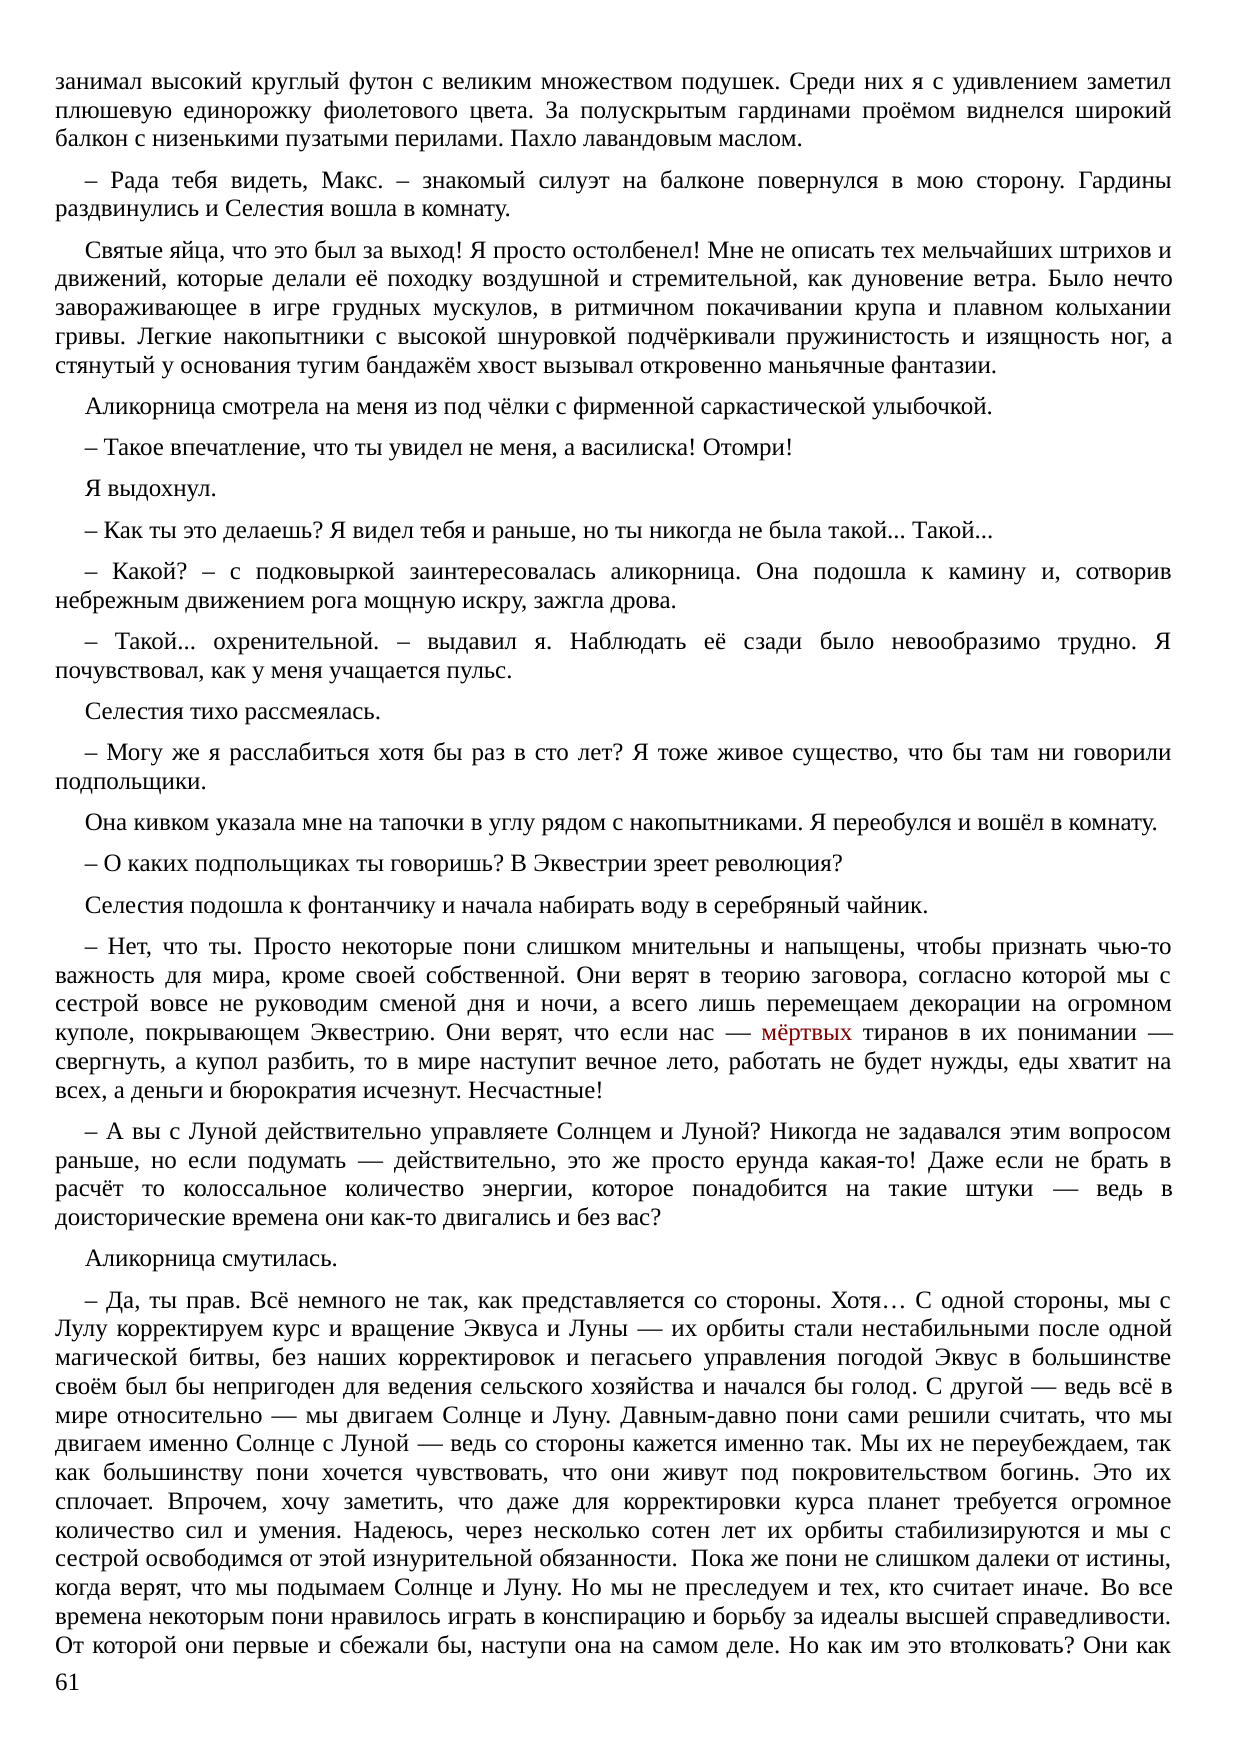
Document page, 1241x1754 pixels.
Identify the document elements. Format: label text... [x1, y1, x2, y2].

text Святые яйца, что это был за выход! Я просто остолбенел! Мне не описать тех мельчайших штрихов и движений, которые делали её походку воздушной и стремительной, как дуновение ветра. Было нечто завораживающее в игре грудных мускулов, в ритмичном покачивании крупа и плавном колыхании гривы. Легкие накопытники с высокой шнуровкой подчёркивали пружинистость и изящность ног, а стянутый у основания тугим бандажём хвост вызывал откровенно маньячные фантазии. [55, 235, 1173, 378]
text Селестия тихо рассмеялась. [55, 696, 1173, 725]
text – Могу же я расслабиться хотя бы раз в сто лет? Я тоже живое существо, что бы там ни говорили подпольщики. [55, 737, 1173, 795]
text Я выдохнул. [55, 473, 1173, 502]
text занимал высокий круглый футон с великим множеством подушек. Среди них я с удивлением заметил плюшевую единорожку фиолетового цвета. За полускрытым гардинами проёмом виднелся широкий балкон с низенькими пузатыми перилами. Пахло лавандовым маслом. [55, 66, 1173, 152]
text – Как ты это делаешь? Я видел тебя и раньше, но ты никогда не была такой... Такой... [55, 515, 1173, 543]
text – Такой... охренительной. – выдавил я. Наблюдать её сзади было невообразимо трудно. Я почувствовал, как у меня учащается пульс. [55, 626, 1173, 683]
text – Такое впечатление, что ты увидел не меня, а василиска! Отомри! [55, 432, 1173, 461]
text Аликорница смутилась. [55, 1243, 1173, 1272]
text – Рада тебя видеть, Макс. – знакомый силуэт на балконе повернулся в мою сторону. Гардины раздвинулись и Селестия вошла в комнату. [55, 165, 1173, 222]
text Она кивком указала мне на тапочки в углу рядом с накопытниками. Я переобулся и вошёл в комнату. [55, 807, 1173, 836]
text – О каких подпольщиках ты говоришь? В Эквестрии зреет революция? [55, 848, 1173, 877]
text – А вы с Луной действительно управляете Солнцем и Луной? Никогда не задавался этим вопросом раньше, но если подумать — действительно, это же просто ерунда какая-то! Даже если не брать в расчёт то колоссальное количество энергии, которое понадобится на такие штуки — ведь в доисторические времена они как-то двигались и без вас? [55, 1116, 1173, 1231]
text Селестия подошла к фонтанчику и начала набирать воду в серебряный чайник. [55, 890, 1173, 918]
text Аликорница смотрела на меня из под чёлки с фирменной саркастической улыбочкой. [55, 391, 1173, 420]
text – Нет, что ты. Просто некоторые пони слишком мнительны и напыщены, чтобы признать чью-то важность для мира, кроме своей собственной. Они верят в теорию заговора, согласно которой мы с сестрой вовсе не руководим сменой дня и ночи, а всего лишь перемещаем декорации на огромном куполе, покрывающем Эквестрию. Они верят, что если нас — мёртвых тиранов в их понимании — свергнуть, а купол разбить, то в мире наступит вечное лето, работать не будет нужды, еды хватит на всех, а деньги и бюрократия исчезнут. Несчастные! [55, 931, 1173, 1103]
text – Какой? – с подковыркой заинтересовалась аликорница. Она подошла к камину и, сотворив небрежным движением рога мощную искру, зажгла дрова. [55, 556, 1173, 613]
text – Да, ты прав. Всё немного не так, как представляется со стороны. Хотя… С одной стороны, мы с Лулу корректируем курс и вращение Эквуса и Луны — их орбиты стали нестабильными после одной магической битвы, без наших корректировок и пегасьего управления погодой Эквус в большинстве своём был бы непригоден для ведения сельского хозяйства и начался бы голод. С другой — ведь всё в мире относительно — мы двигаем Солнце и Луну. Давным-давно пони сами решили считать, что мы двигаем именно Солнце с Луной — ведь со стороны кажется именно так. Мы их не переубеждаем, так как большинству пони хочется чувствовать, что они живут под покровительством богинь. Это их сплочает. Впрочем, хочу заметить, что даже для корректировки курса планет требуется огромное количество сил и умения. Надеюсь, через несколько сотен лет их орбиты стабилизируются и мы с сестрой освободимся от этой изнурительной обязанности. Пока же пони не слишком далеки от истины, когда верят, что мы подымаем Солнце и Луну. Но мы не преследуем и тех, кто считает иначе. Во все времена некоторым пони нравилось играть в конспирацию и борьбу за идеалы высшей справедливости. От которой они первые и сбежали бы, наступи она на самом деле. Но как им это втолковать? Они как [55, 1285, 1173, 1658]
